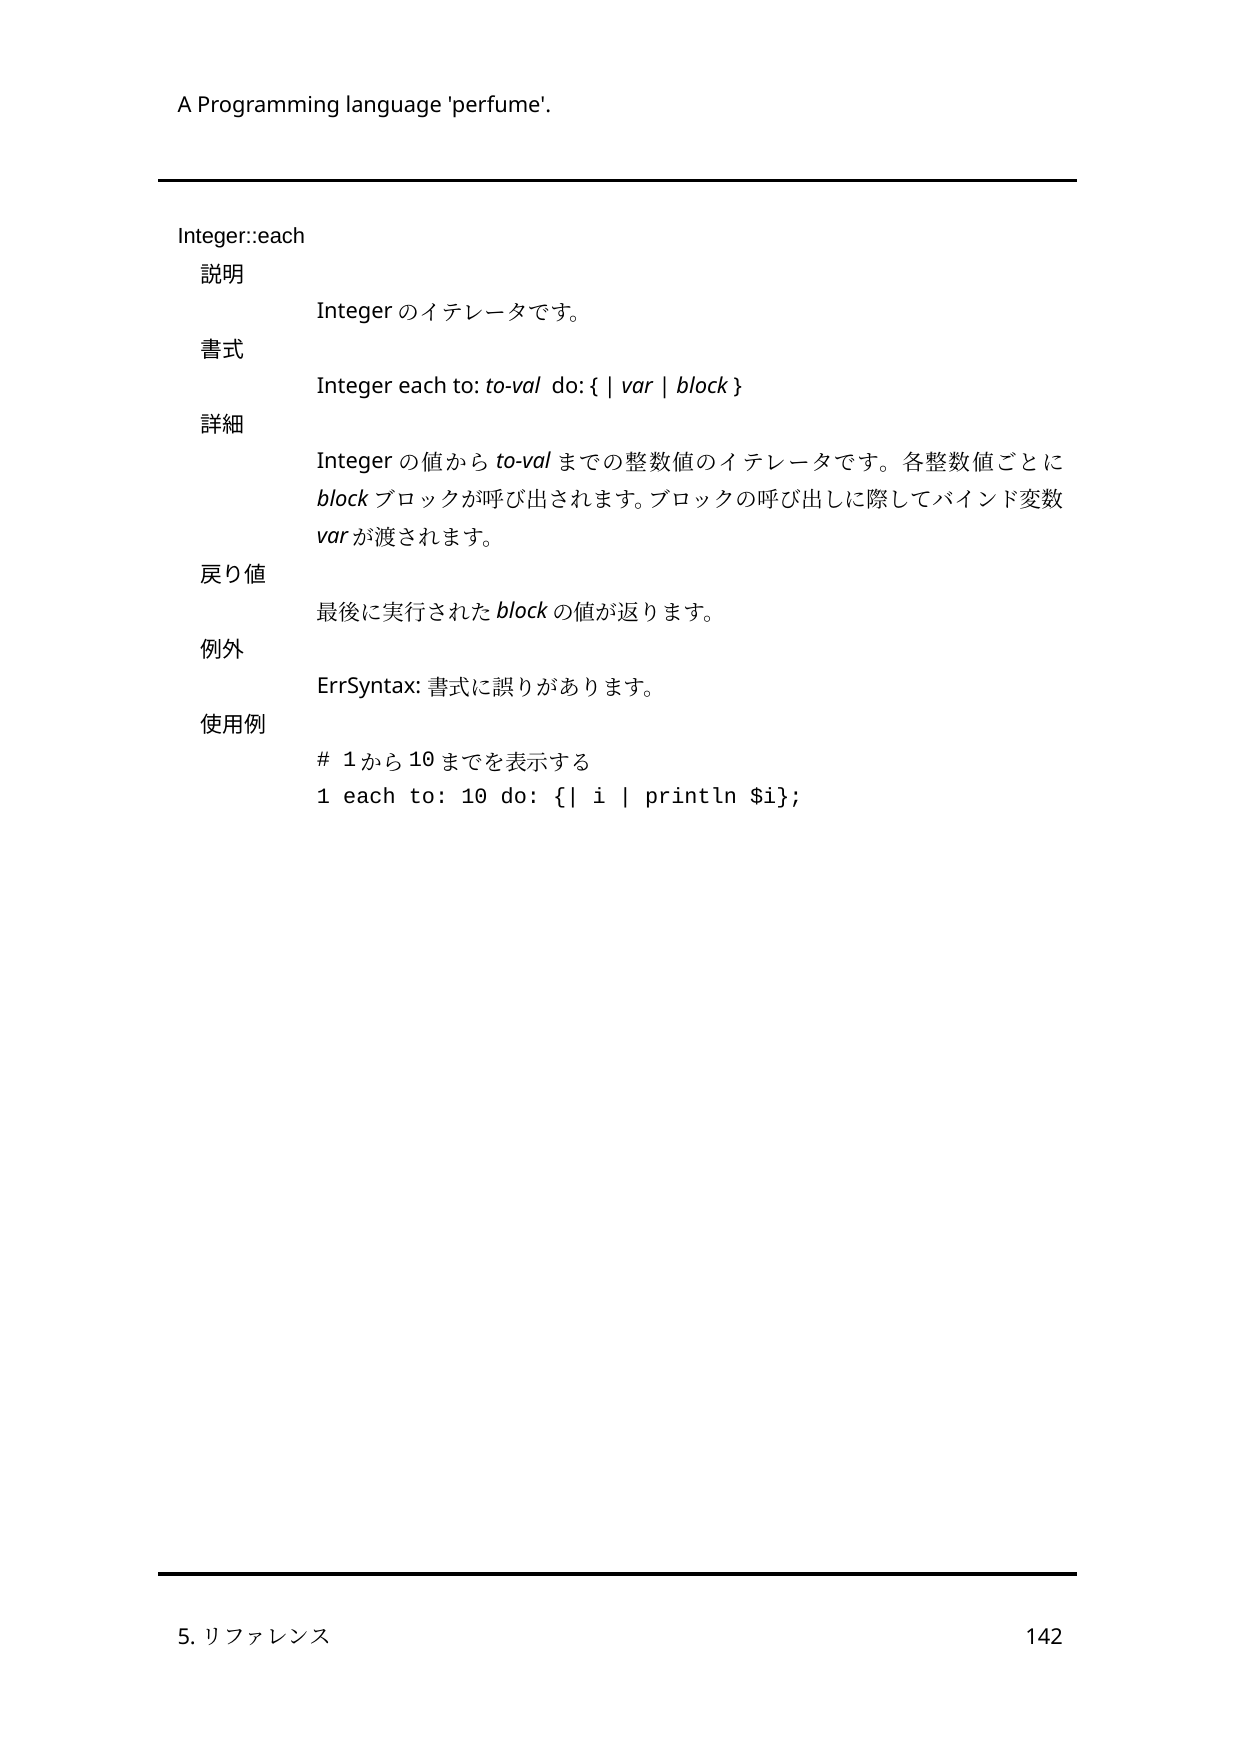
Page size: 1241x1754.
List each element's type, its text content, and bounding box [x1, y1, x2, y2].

table_cell 使用例 [200, 704, 317, 817]
table_cell ErrSyntax: 書式に誤りがあります。 [317, 629, 1063, 704]
table_cell Integerの値からto-valまでの整数値のイテレータです。各整数値ごとに block ブロックが呼び出されます。ブロックの呼び出しに際してバインド変数varが渡されます。 [317, 404, 1063, 554]
table_cell 詳細 [200, 404, 317, 554]
table_cell 例外 [200, 629, 317, 704]
subtitle Integer::each [177, 217, 1063, 254]
table_header Integerのイテレータです。 [317, 254, 1063, 329]
table_cell 最後に実行されたblockの値が返ります。 [317, 554, 1063, 629]
table_cell 書式 [200, 329, 317, 404]
table_cell 戻り値 [200, 554, 317, 629]
table_cell # 1から10までを表示する 1 each to: 10 do: {| i | println $i}; [317, 704, 1063, 817]
table_header 説明 [200, 254, 317, 329]
table_cell Integer each to: to-val do: { | var | block } [317, 329, 1063, 404]
